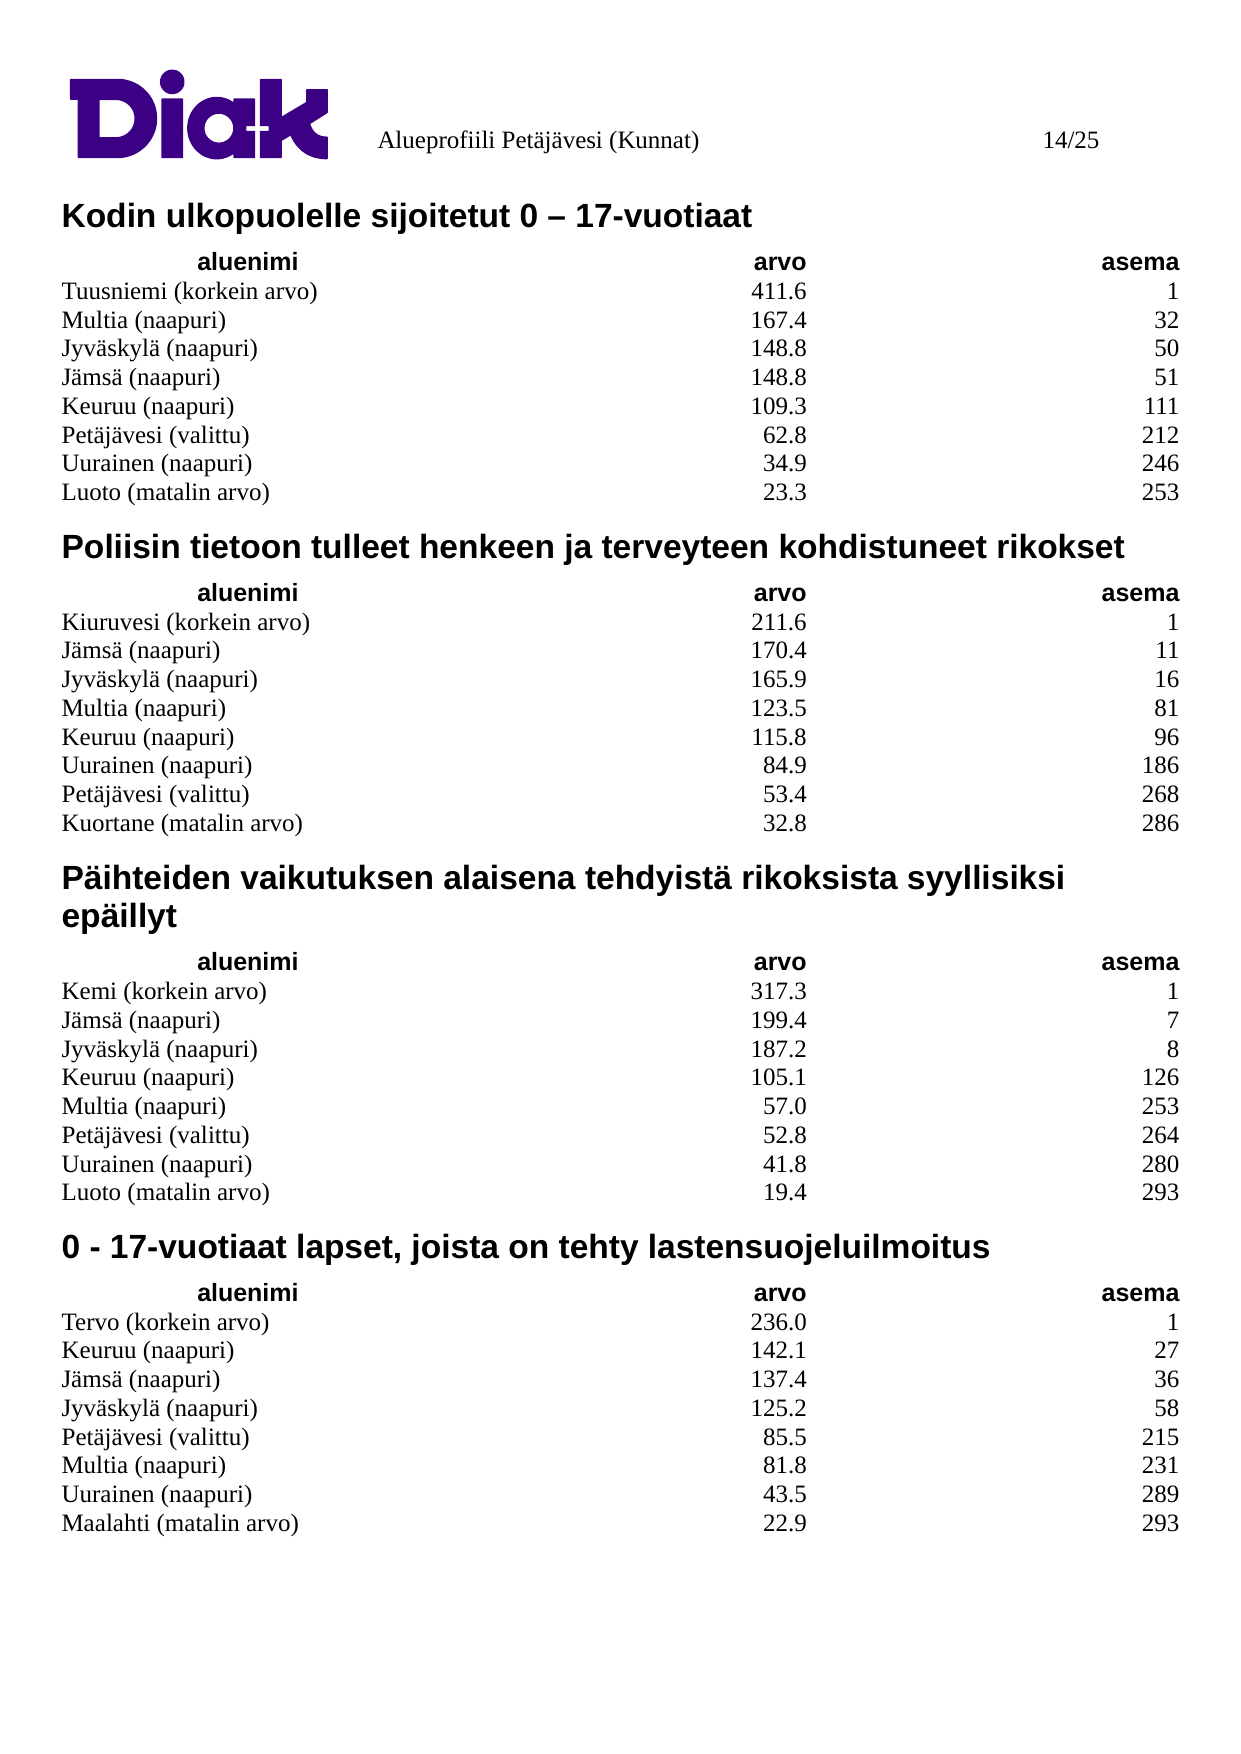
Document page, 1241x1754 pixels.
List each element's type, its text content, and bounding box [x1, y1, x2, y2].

table_cell 317.3 [434, 976, 806, 1005]
table_cell 293 [806, 1178, 1179, 1206]
table_header asema [806, 1278, 1179, 1307]
table_cell 96 [806, 722, 1179, 751]
table_cell 41.8 [434, 1149, 806, 1177]
table_cell Maalahti (matalin arvo) [61, 1508, 434, 1537]
table_cell 142.1 [434, 1336, 806, 1364]
table_cell Uurainen (naapuri) [61, 751, 434, 779]
table_cell 85.5 [434, 1422, 806, 1451]
table_cell 1 [806, 607, 1179, 636]
table_cell 187.2 [434, 1034, 806, 1062]
table_cell 199.4 [434, 1005, 806, 1034]
table_cell 27 [806, 1336, 1179, 1364]
table_cell 115.8 [434, 722, 806, 751]
table_cell 52.8 [434, 1120, 806, 1149]
table_cell Jämsä (naapuri) [61, 1364, 434, 1393]
table_cell 109.3 [434, 391, 806, 420]
table_cell Uurainen (naapuri) [61, 1479, 434, 1508]
table_cell 148.8 [434, 334, 806, 362]
table_header aluenimi [61, 1278, 434, 1307]
table_cell 84.9 [434, 751, 806, 779]
subtitle 0 - 17-vuotiaat lapset, joista on tehty lastensuojeluilmoitus [61, 1227, 1179, 1266]
table_header asema [806, 578, 1179, 607]
table_cell Keuruu (naapuri) [61, 1063, 434, 1091]
table_cell Jyväskylä (naapuri) [61, 1034, 434, 1062]
table_cell 34.9 [434, 449, 806, 477]
table_cell 186 [806, 751, 1179, 779]
table_cell 125.2 [434, 1393, 806, 1422]
table_cell Jämsä (naapuri) [61, 636, 434, 664]
table_cell 148.8 [434, 362, 806, 391]
table_header arvo [434, 1278, 806, 1307]
table_cell 268 [806, 779, 1179, 808]
table_cell Keuruu (naapuri) [61, 391, 434, 420]
table_cell 32 [806, 305, 1179, 333]
table_cell 211.6 [434, 607, 806, 636]
table_cell 105.1 [434, 1063, 806, 1091]
table_cell Petäjävesi (valittu) [61, 1120, 434, 1149]
table_cell 51 [806, 362, 1179, 391]
table_cell 264 [806, 1120, 1179, 1149]
table_header aluenimi [61, 948, 434, 976]
table_cell Tervo (korkein arvo) [61, 1307, 434, 1336]
table_header asema [806, 948, 1179, 976]
table_cell Petäjävesi (valittu) [61, 1422, 434, 1451]
table_cell 253 [806, 477, 1179, 506]
subtitle Kodin ulkopuolelle sijoitetut 0 – 17-vuotiaat [61, 196, 1179, 235]
table_cell 23.3 [434, 477, 806, 506]
table_cell 16 [806, 664, 1179, 693]
table_cell 280 [806, 1149, 1179, 1177]
table_cell Petäjävesi (valittu) [61, 420, 434, 448]
table_cell Jyväskylä (naapuri) [61, 334, 434, 362]
table_cell Luoto (matalin arvo) [61, 1178, 434, 1206]
table_cell 81 [806, 693, 1179, 722]
table_cell 53.4 [434, 779, 806, 808]
table_cell Multia (naapuri) [61, 693, 434, 722]
table_cell Petäjävesi (valittu) [61, 779, 434, 808]
table_cell 58 [806, 1393, 1179, 1422]
table_cell 57.0 [434, 1091, 806, 1120]
table_cell Multia (naapuri) [61, 1091, 434, 1120]
table_header arvo [434, 247, 806, 276]
table_cell Kiuruvesi (korkein arvo) [61, 607, 434, 636]
table_cell 212 [806, 420, 1179, 448]
table_cell Keuruu (naapuri) [61, 1336, 434, 1364]
table_cell 167.4 [434, 305, 806, 333]
table_cell 123.5 [434, 693, 806, 722]
table_cell 50 [806, 334, 1179, 362]
table_cell 170.4 [434, 636, 806, 664]
table_cell 165.9 [434, 664, 806, 693]
table_cell 7 [806, 1005, 1179, 1034]
table_cell 253 [806, 1091, 1179, 1120]
table_cell 289 [806, 1479, 1179, 1508]
table_header arvo [434, 948, 806, 976]
table_header arvo [434, 578, 806, 607]
table_cell 231 [806, 1451, 1179, 1479]
table_cell 111 [806, 391, 1179, 420]
table_cell 137.4 [434, 1364, 806, 1393]
table_cell Jyväskylä (naapuri) [61, 664, 434, 693]
table_cell Kemi (korkein arvo) [61, 976, 434, 1005]
table_cell 62.8 [434, 420, 806, 448]
table_cell 32.8 [434, 808, 806, 837]
table_cell Jyväskylä (naapuri) [61, 1393, 434, 1422]
table_cell 411.6 [434, 276, 806, 305]
table_cell Tuusniemi (korkein arvo) [61, 276, 434, 305]
table_cell Keuruu (naapuri) [61, 722, 434, 751]
table_cell 81.8 [434, 1451, 806, 1479]
table_cell 8 [806, 1034, 1179, 1062]
table_cell 286 [806, 808, 1179, 837]
table_cell 19.4 [434, 1178, 806, 1206]
table_cell 1 [806, 1307, 1179, 1336]
table_cell Multia (naapuri) [61, 1451, 434, 1479]
table_cell 215 [806, 1422, 1179, 1451]
table_header aluenimi [61, 247, 434, 276]
table_cell Luoto (matalin arvo) [61, 477, 434, 506]
table_cell Multia (naapuri) [61, 305, 434, 333]
table_cell 36 [806, 1364, 1179, 1393]
table_cell Uurainen (naapuri) [61, 449, 434, 477]
table_cell 293 [806, 1508, 1179, 1537]
table_cell 246 [806, 449, 1179, 477]
table_cell Kuortane (matalin arvo) [61, 808, 434, 837]
subtitle Päihteiden vaikutuksen alaisena tehdyistä rikoksista syyllisiksi epäillyt [61, 858, 1179, 935]
table_cell 43.5 [434, 1479, 806, 1508]
table_header asema [806, 247, 1179, 276]
table_header aluenimi [61, 578, 434, 607]
table_cell Jämsä (naapuri) [61, 362, 434, 391]
table_cell 11 [806, 636, 1179, 664]
table_cell 1 [806, 276, 1179, 305]
table_cell 22.9 [434, 1508, 806, 1537]
subtitle Poliisin tietoon tulleet henkeen ja terveyteen kohdistuneet rikokset [61, 527, 1179, 566]
table_cell Jämsä (naapuri) [61, 1005, 434, 1034]
table_cell 236.0 [434, 1307, 806, 1336]
table_cell 1 [806, 976, 1179, 1005]
table_cell 126 [806, 1063, 1179, 1091]
table_cell Uurainen (naapuri) [61, 1149, 434, 1177]
